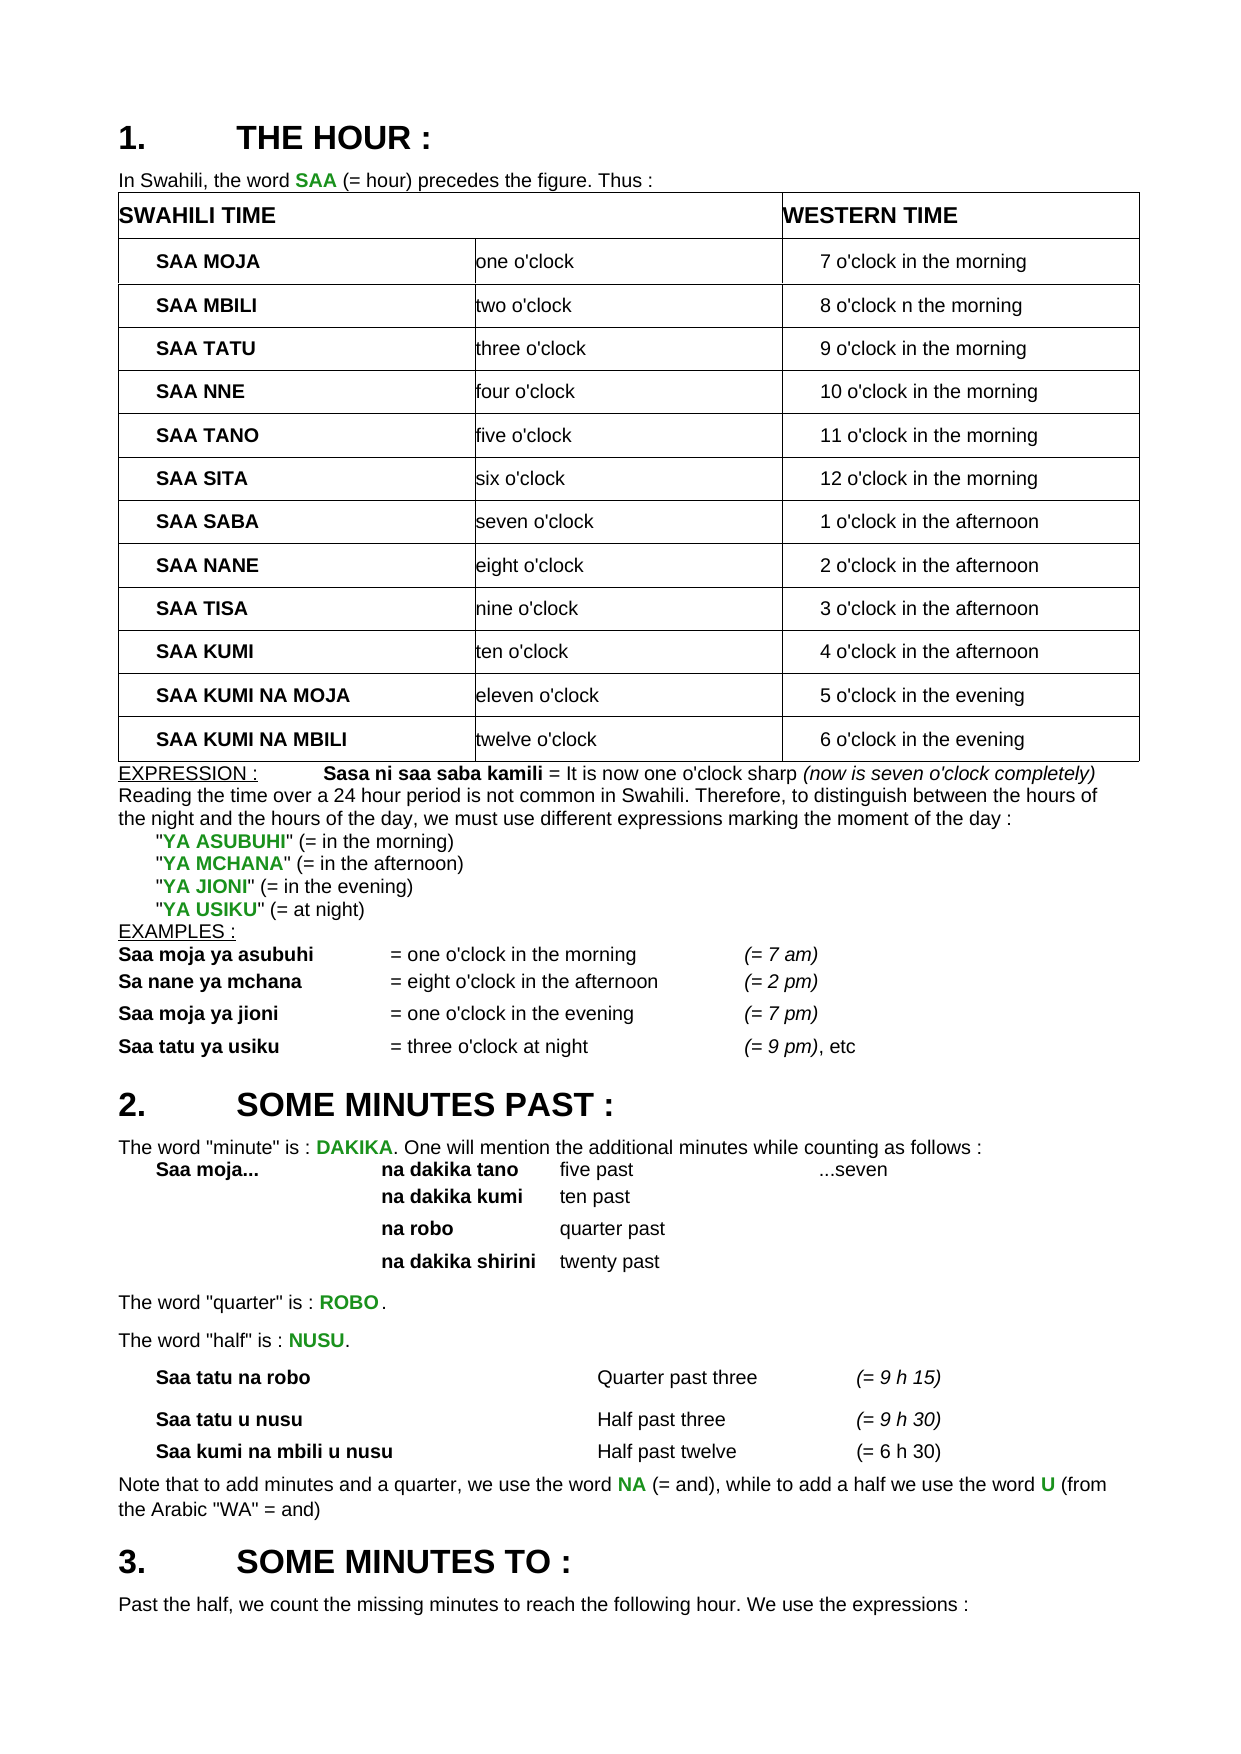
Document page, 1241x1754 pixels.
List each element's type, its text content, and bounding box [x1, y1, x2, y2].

table_cell ten o'clock [476, 631, 782, 673]
table_cell [381, 1329, 559, 1366]
table_cell Saa tatu u nusu [118, 1408, 381, 1440]
text "YA USIKU" (= at night) [118, 898, 1122, 920]
table_cell 1 o'clock in the afternoon [783, 501, 1139, 543]
table_cell [118, 1217, 381, 1250]
table_cell 10 o'clock in the morning [783, 371, 1139, 413]
table_cell (= 7 pm) [707, 1001, 871, 1035]
table_cell [381, 1366, 559, 1408]
table_cell na dakika shirini [381, 1250, 559, 1291]
table_cell twenty past [560, 1250, 818, 1291]
table_cell ten past [560, 1185, 818, 1217]
text The word "minute" is : DAKIKA. One will mention the additional minutes while counting as follows : [118, 1136, 1122, 1158]
table_header Saa moja... [118, 1158, 381, 1185]
text EXAMPLES : [118, 920, 1122, 943]
table_cell quarter past [560, 1217, 818, 1250]
table_cell Saa moja ya jioni [118, 1001, 353, 1035]
subtitle 2. SOME MINUTES PAST : [118, 1084, 1122, 1123]
subtitle 3. SOME MINUTES TO : [118, 1542, 1122, 1581]
table_cell eight o'clock [476, 544, 782, 587]
table_cell Quarter past three [560, 1366, 818, 1408]
table_cell 12 o'clock in the morning [783, 458, 1139, 500]
table_cell . [381, 1291, 559, 1329]
table_cell [819, 1291, 992, 1329]
table_cell eleven o'clock [476, 674, 782, 716]
table_header ...seven [819, 1158, 992, 1185]
table_cell = three o'clock at night [353, 1035, 707, 1063]
table_header = one o'clock in the morning [353, 943, 707, 970]
table_cell six o'clock [476, 458, 782, 500]
table_cell (= 6 h 30) [819, 1440, 992, 1469]
table_cell The word "quarter" is : ROBO [118, 1291, 381, 1329]
table_cell three o'clock [476, 328, 782, 370]
table_cell 11 o'clock in the morning [783, 414, 1139, 457]
table_cell five o'clock [476, 414, 782, 457]
table_cell Saa kumi na mbili u nusu [118, 1440, 559, 1469]
table_cell Half past twelve [560, 1440, 818, 1469]
table_header (= 7 am) [707, 943, 871, 970]
table_cell 4 o'clock in the afternoon [783, 631, 1139, 673]
table_cell [819, 1250, 992, 1291]
table_cell [560, 1329, 818, 1366]
table_cell SAA TANO [119, 414, 475, 457]
table_cell SAA NNE [119, 371, 475, 413]
table_cell 8 o'clock n the morning [783, 285, 1139, 327]
table_cell SAA MBILI [119, 285, 475, 327]
table_cell = one o'clock in the evening [353, 1001, 707, 1035]
table_cell SAA KUMI NA MOJA [119, 674, 475, 716]
table_cell SAA TATU [119, 328, 475, 370]
subtitle 1. THE HOUR : [118, 118, 1122, 157]
table_cell (= 9 h 30) [819, 1408, 992, 1440]
table_cell SAA KUMI [119, 631, 475, 673]
table_cell = eight o'clock in the afternoon [353, 970, 707, 1001]
table_cell [819, 1217, 992, 1250]
table_cell (= 9 h 15) [819, 1366, 992, 1408]
text EXPRESSION : Sasa ni saa saba kamili = It is now one o'clock sharp (now is seven o'clock completely) Reading the time over a 24 hour period is not common in Swahili. Therefore, to distinguish between the hours of the night and the hours of the day, we must use different expressions marking the moment of the day : [118, 762, 1122, 829]
text "YA ASUBUHI" (= in the morning) [118, 829, 1122, 852]
text "YA JIONI" (= in the evening) [118, 875, 1122, 898]
table_cell 2 o'clock in the afternoon [783, 544, 1139, 587]
table_header Saa moja ya asubuhi [118, 943, 353, 970]
table_header SWAHILI TIME [119, 193, 782, 238]
table_cell SAA NANE [119, 544, 475, 587]
table_cell (= 2 pm) [707, 970, 871, 1001]
table_cell 7 o'clock in the morning [783, 239, 1139, 283]
table_cell 5 o'clock in the evening [783, 674, 1139, 716]
table_cell Sa nane ya mchana [118, 970, 353, 1001]
text "YA MCHANA" (= in the afternoon) [118, 852, 1122, 875]
table_cell 9 o'clock in the morning [783, 328, 1139, 370]
table_cell Saa tatu na robo [118, 1366, 381, 1408]
table_cell [118, 1250, 381, 1291]
table_cell SAA SABA [119, 501, 475, 543]
table_cell one o'clock [476, 239, 782, 283]
table_header five past [560, 1158, 818, 1185]
table_cell [819, 1185, 992, 1217]
table_cell [381, 1408, 559, 1440]
table_header na dakika tano [381, 1158, 559, 1185]
table_cell SAA TISA [119, 588, 475, 630]
table_cell [118, 1185, 381, 1217]
table_header WESTERN TIME [783, 193, 1139, 238]
text In Swahili, the word SAA (= hour) precedes the figure. Thus : [118, 169, 1122, 192]
table_cell nine o'clock [476, 588, 782, 630]
table_cell SAA SITA [119, 458, 475, 500]
text Past the half, we count the missing minutes to reach the following hour. We use the expressions : [118, 1593, 1122, 1616]
table_cell The word "half" is : NUSU. [118, 1329, 381, 1366]
table_cell (= 9 pm), etc [707, 1035, 871, 1063]
table_cell 6 o'clock in the evening [783, 717, 1139, 761]
table_cell na dakika kumi [381, 1185, 559, 1217]
table_cell [560, 1291, 818, 1329]
table_cell 3 o'clock in the afternoon [783, 588, 1139, 630]
table_cell [819, 1329, 992, 1366]
table_cell seven o'clock [476, 501, 782, 543]
table_cell twelve o'clock [476, 717, 782, 761]
table_cell na robo [381, 1217, 559, 1250]
table_cell four o'clock [476, 371, 782, 413]
table_cell SAA KUMI NA MBILI [119, 717, 475, 761]
table_cell Half past three [560, 1408, 818, 1440]
table_cell Saa tatu ya usiku [118, 1035, 353, 1063]
text Note that to add minutes and a quarter, we use the word NA (= and), while to add a half we use the word U (from the Arabic "WA" = and) [118, 1469, 1122, 1521]
table_cell SAA MOJA [119, 239, 475, 283]
table_cell two o'clock [476, 285, 782, 327]
